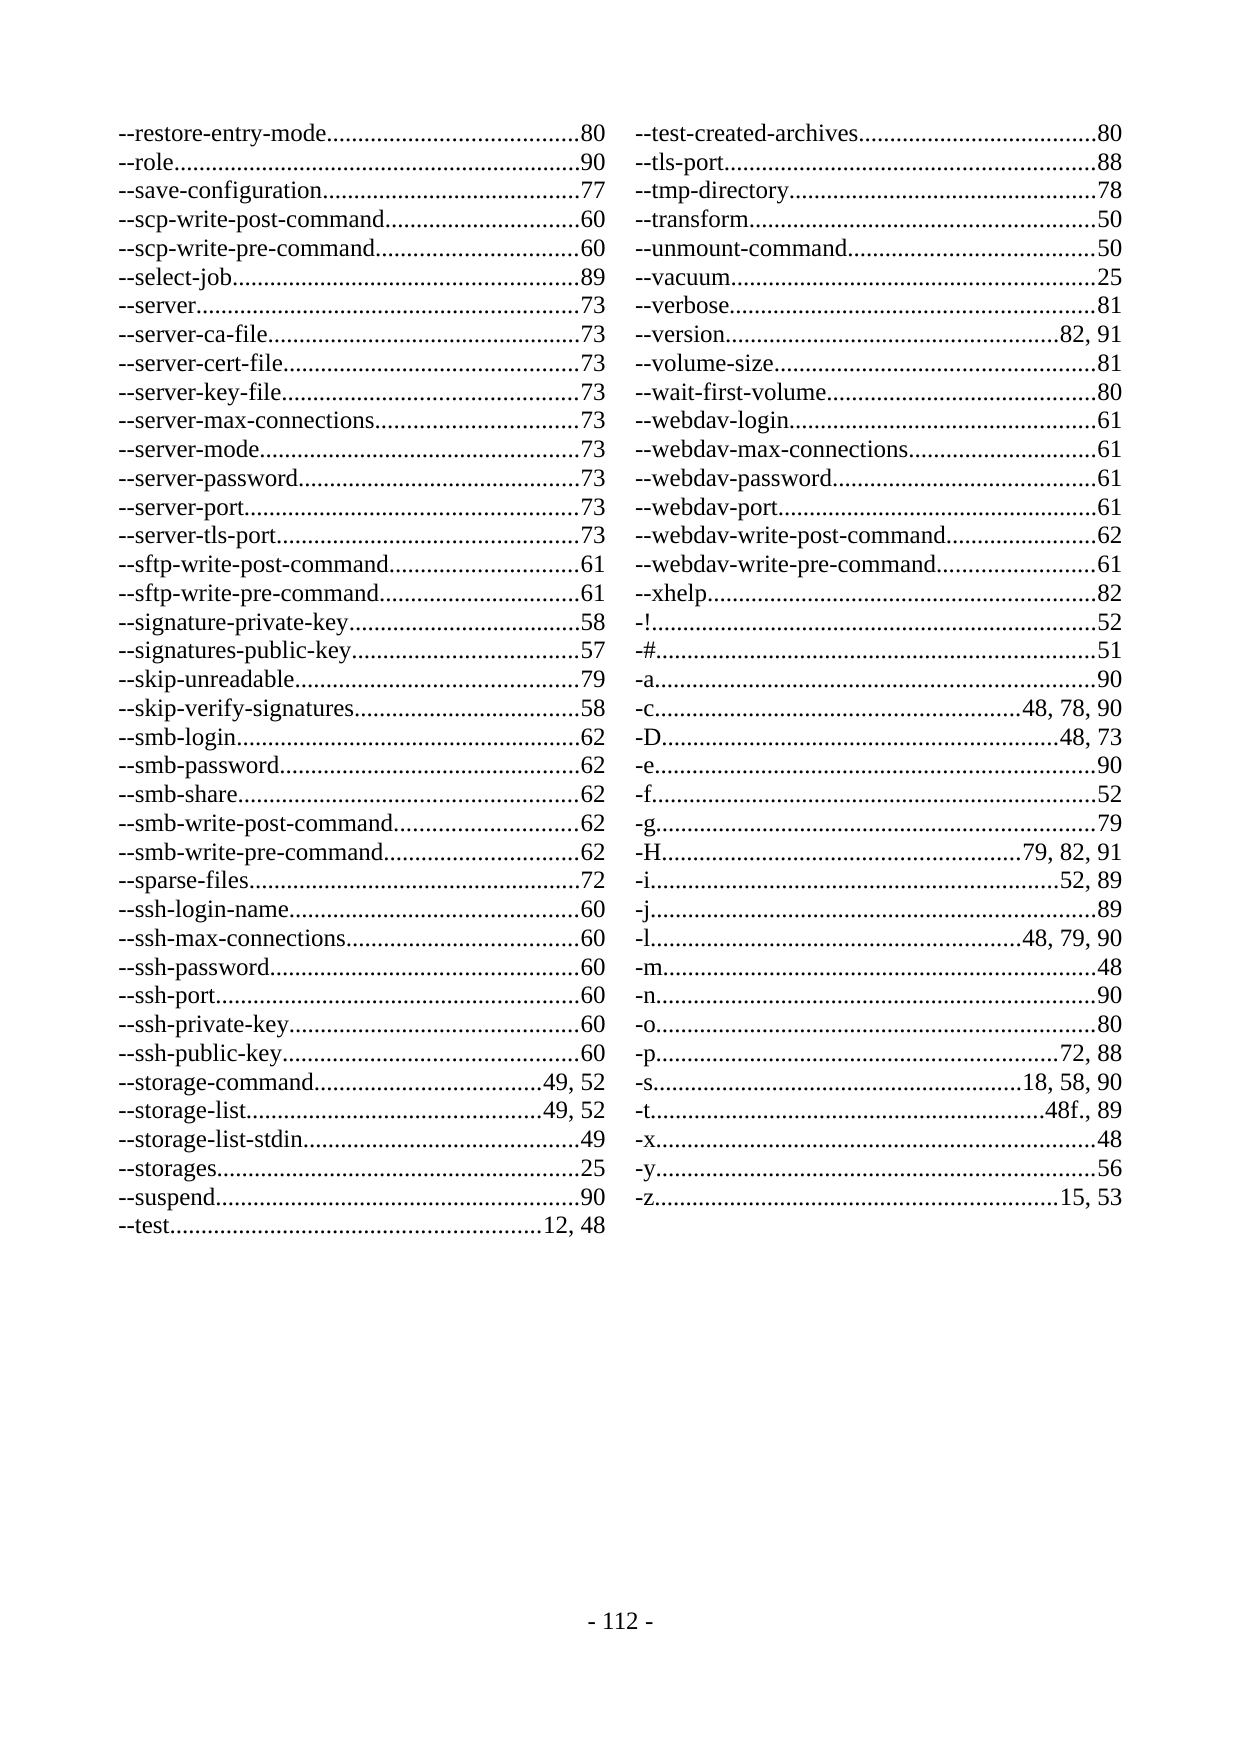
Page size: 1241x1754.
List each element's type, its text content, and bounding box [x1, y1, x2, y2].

text -e 90 [635, 751, 1122, 779]
text --smb-password 62 [118, 751, 605, 779]
text -c 48, 78, 90 [635, 693, 1122, 722]
text --xhelp 82 [635, 578, 1122, 607]
text --storage-list 49, 52 [118, 1096, 605, 1124]
text --transform 50 [635, 204, 1122, 233]
text --storages 25 [118, 1153, 605, 1182]
text --smb-write-pre-command 62 [118, 837, 605, 866]
text --scp-write-post-command 60 [118, 204, 605, 233]
text --ssh-password 60 [118, 952, 605, 981]
text --smb-login 62 [118, 722, 605, 751]
text --skip-unreadable 79 [118, 664, 605, 693]
text --smb-share 62 [118, 779, 605, 808]
text --version 82, 91 [635, 319, 1122, 348]
text --server 73 [118, 291, 605, 319]
text -i 52, 89 [635, 866, 1122, 894]
text --test-created-archives 80 [635, 118, 1122, 147]
text --restore-entry-mode 80 [118, 118, 605, 147]
text --server-max-connections 73 [118, 406, 605, 434]
text --signature-private-key 58 [118, 607, 605, 636]
text --webdav-password 61 [635, 463, 1122, 492]
text --webdav-port 61 [635, 492, 1122, 521]
text --ssh-private-key 60 [118, 1009, 605, 1038]
text -m 48 [635, 952, 1122, 981]
text --server-key-file 73 [118, 377, 605, 406]
text -j 89 [635, 894, 1122, 923]
text --server-cert-file 73 [118, 348, 605, 377]
text --ssh-port 60 [118, 981, 605, 1009]
text -H 79, 82, 91 [635, 837, 1122, 866]
text --ssh-public-key 60 [118, 1038, 605, 1067]
text --sftp-write-post-command 61 [118, 549, 605, 578]
text --storage-list-stdin 49 [118, 1124, 605, 1153]
text --skip-verify-signatures 58 [118, 693, 605, 722]
text --select-job 89 [118, 262, 605, 291]
text -! 52 [635, 607, 1122, 636]
text --storage-command 49, 52 [118, 1067, 605, 1096]
text --webdav-write-post-command 62 [635, 521, 1122, 549]
text --server-password 73 [118, 463, 605, 492]
text --sftp-write-pre-command 61 [118, 578, 605, 607]
text -p 72, 88 [635, 1038, 1122, 1067]
text --unmount-command 50 [635, 233, 1122, 262]
text --server-mode 73 [118, 434, 605, 463]
text --webdav-login 61 [635, 406, 1122, 434]
text -D 48, 73 [635, 722, 1122, 751]
text --role 90 [118, 147, 605, 176]
text -# 51 [635, 636, 1122, 664]
text --server-ca-file 73 [118, 319, 605, 348]
text --volume-size 81 [635, 348, 1122, 377]
text --scp-write-pre-command 60 [118, 233, 605, 262]
text --server-tls-port 73 [118, 521, 605, 549]
text --test 12, 48 [118, 1211, 605, 1239]
text --smb-write-post-command 62 [118, 808, 605, 837]
text --save-configuration 77 [118, 176, 605, 204]
text --webdav-max-connections 61 [635, 434, 1122, 463]
text --verbose 81 [635, 291, 1122, 319]
text -t 48f., 89 [635, 1096, 1122, 1124]
text --server-port 73 [118, 492, 605, 521]
text --tls-port 88 [635, 147, 1122, 176]
text -z 15, 53 [635, 1182, 1122, 1211]
text --vacuum 25 [635, 262, 1122, 291]
text -n 90 [635, 981, 1122, 1009]
text -y 56 [635, 1153, 1122, 1182]
text -a 90 [635, 664, 1122, 693]
text --tmp-directory 78 [635, 176, 1122, 204]
text --suspend 90 [118, 1182, 605, 1211]
text -x 48 [635, 1124, 1122, 1153]
text -g 79 [635, 808, 1122, 837]
text --sparse-files 72 [118, 866, 605, 894]
text -l 48, 79, 90 [635, 923, 1122, 952]
text -f 52 [635, 779, 1122, 808]
text --ssh-login-name 60 [118, 894, 605, 923]
text --ssh-max-connections 60 [118, 923, 605, 952]
text --signatures-public-key 57 [118, 636, 605, 664]
text -o 80 [635, 1009, 1122, 1038]
text -s 18, 58, 90 [635, 1067, 1122, 1096]
text --webdav-write-pre-command 61 [635, 549, 1122, 578]
text --wait-first-volume 80 [635, 377, 1122, 406]
